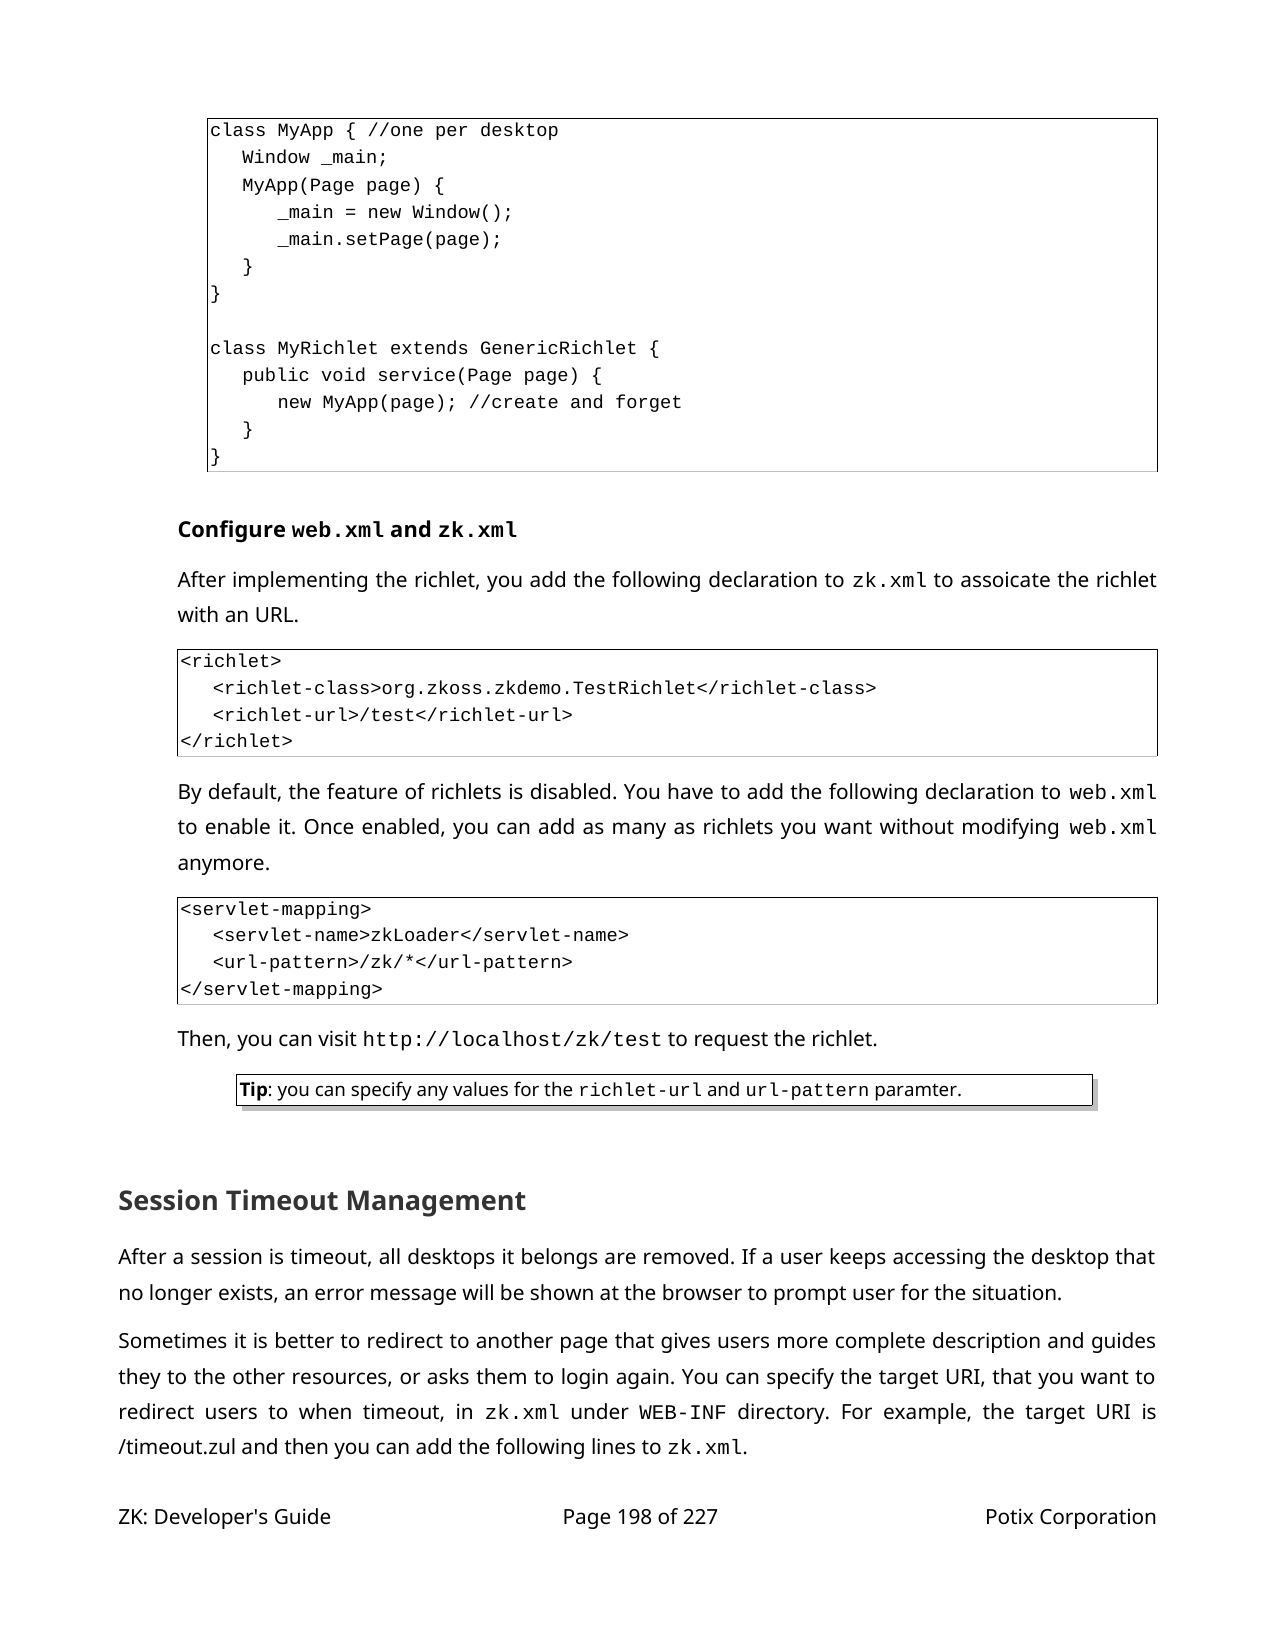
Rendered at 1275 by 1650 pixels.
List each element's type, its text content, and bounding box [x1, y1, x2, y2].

text <richlet> <richlet-class>org.zkoss.zkdemo.TestRichlet</richlet-class> <richlet-url>/test</richlet-url> </richlet> [178, 650, 1157, 756]
text Sometimes it is better to redirect to another page that gives users more complete description and guides they to the other resources, or asks them to login again. You can specify the target URI, that you want to redirect users to when timeout, in zk.xml under WEB-INF directory. For example, the target URI is /timeout.zul and then you can add the following lines to zk.xml. [118, 1327, 1157, 1461]
text public void service(Page page) { [208, 363, 1157, 387]
text <servlet-mapping> <servlet-name>zkLoader</servlet-name> <url-pattern>/zk/*</url-pattern> </servlet-mapping> [178, 898, 1157, 1004]
text After a session is timeout, all desktops it belongs are removed. If a user keeps accessing the desktop that no longer exists, an error message will be shown at the browser to prompt user for the situation. [118, 1242, 1157, 1306]
text After implementing the richlet, you add the following declaration to zk.xml to assoicate the richlet with an URL. [177, 565, 1157, 629]
text _main.setPage(page); [208, 227, 1157, 251]
text MyApp(Page page) { [208, 172, 1157, 197]
text _main = new Window(); [208, 200, 1157, 224]
text Then, you can visit http://localhost/zk/test to request the richlet. [177, 1024, 1157, 1053]
subtitle Configure web.xml and zk.xml [177, 514, 1157, 544]
text class MyRichlet extends GenericRichlet { [208, 336, 1157, 360]
text Tip: you can specify any values for the richlet-url and url-pattern paramter. [237, 1075, 1092, 1105]
text } [208, 281, 1157, 306]
text } [208, 254, 1157, 278]
text new MyApp(page); //create and forget [208, 390, 1157, 414]
text Window _main; [208, 145, 1157, 169]
text By default, the feature of richlets is disabled. You have to add the following declaration to web.xml to enable it. Once enabled, you can add as many as richlets you want without modifying web.xml anymore. [177, 777, 1157, 876]
text } [208, 444, 1157, 471]
text } [208, 417, 1157, 441]
text class MyApp { //one per desktop [208, 119, 1157, 142]
subtitle Session Timeout Management [118, 1182, 1157, 1219]
